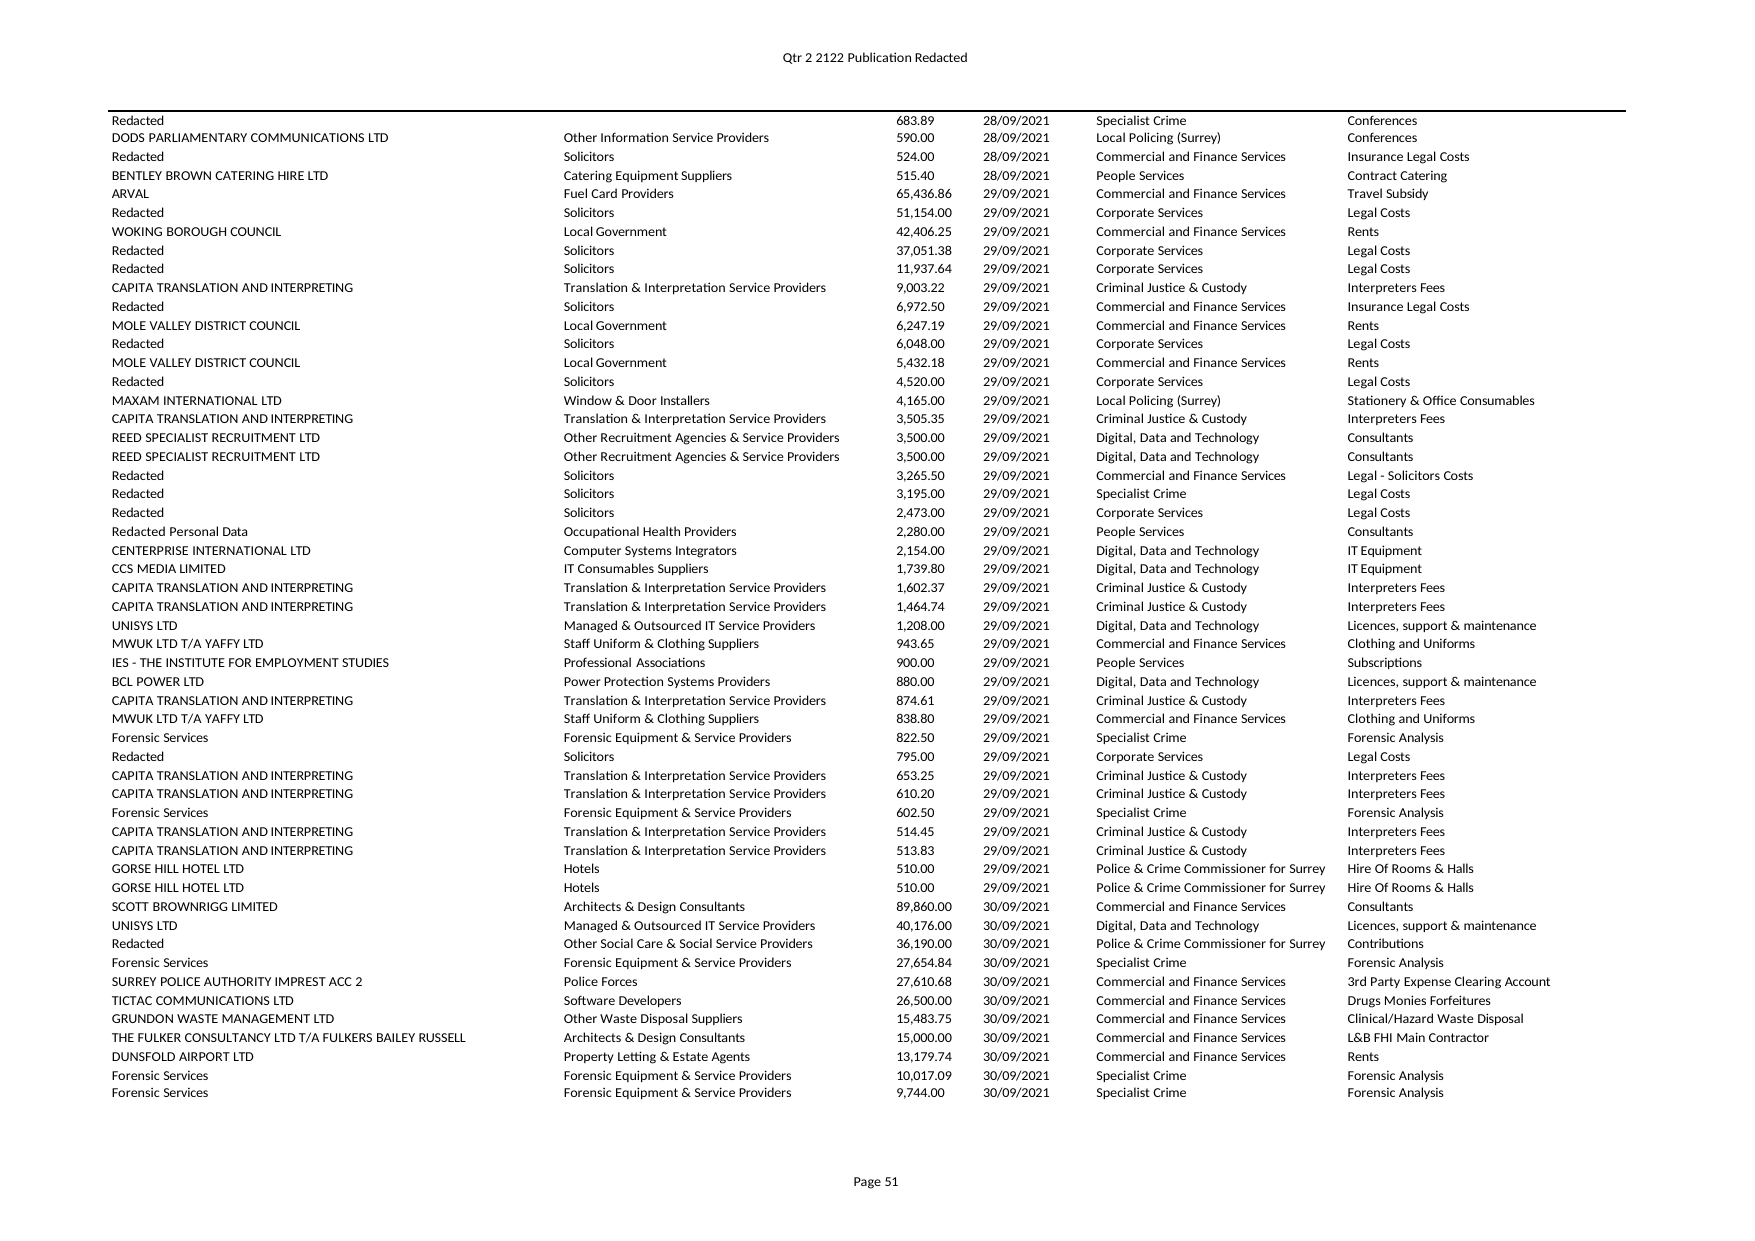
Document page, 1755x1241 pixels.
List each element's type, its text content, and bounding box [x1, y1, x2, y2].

table_cell Insurance Legal Costs [1344, 148, 1626, 167]
table_cell Forensic Services [108, 955, 560, 973]
table_cell CAPITA TRANSLATION AND INTERPRETING [108, 580, 560, 598]
table_cell Commercial and Finance Services [1093, 148, 1343, 167]
table_cell 27,654.84 [893, 955, 979, 973]
table_cell 1,739.80 [893, 561, 979, 579]
table_cell 1,208.00 [893, 617, 979, 636]
table_cell Fuel Card Providers [560, 186, 892, 204]
table_cell 822.50 [893, 730, 979, 748]
table_cell Solicitors [560, 242, 892, 261]
table_cell 795.00 [893, 748, 979, 767]
table_cell MWUK LTD T/A YAFFY LTD [108, 636, 560, 654]
table_cell 89,860.00 [893, 898, 979, 917]
table_cell 36,190.00 [893, 936, 979, 954]
table_cell Other Recruitment Agencies & Service Providers [560, 448, 892, 467]
table_cell 29/09/2021 [979, 842, 1092, 861]
table_cell REED SPECIALIST RECRUITMENT LTD [108, 448, 560, 467]
table_cell 2,473.00 [893, 505, 979, 523]
table_cell 26,500.00 [893, 992, 979, 1011]
table_cell Digital, Data and Technology [1093, 542, 1343, 561]
table_cell Redacted [108, 336, 560, 354]
table_cell GORSE HILL HOTEL LTD [108, 861, 560, 879]
table_cell 15,483.75 [893, 1011, 979, 1029]
table_cell People Services [1093, 167, 1343, 186]
table_cell Commercial and Finance Services [1093, 355, 1343, 373]
table_cell Translation & Interpretation Service Providers [560, 823, 892, 842]
table_cell Insurance Legal Costs [1344, 298, 1626, 317]
table_cell Translation & Interpretation Service Providers [560, 692, 892, 711]
table_cell 29/09/2021 [979, 355, 1092, 373]
table_cell Computer Systems Integrators [560, 542, 892, 561]
table_cell Police Forces [560, 973, 892, 992]
table_cell Other Social Care & Social Service Providers [560, 936, 892, 954]
table_cell IT Consumables Suppliers [560, 561, 892, 579]
table_cell 28/09/2021 [979, 130, 1092, 148]
table_cell Stationery & Office Consumables [1344, 392, 1626, 411]
table_cell Forensic Analysis [1344, 730, 1626, 748]
table_cell Solicitors [560, 748, 892, 767]
table_cell 13,179.74 [893, 1048, 979, 1067]
table_cell 4,165.00 [893, 392, 979, 411]
table_cell 29/09/2021 [979, 261, 1092, 279]
table_cell Staff Uniform & Clothing Suppliers [560, 636, 892, 654]
table_cell 880.00 [893, 673, 979, 692]
table_cell Corporate Services [1093, 205, 1343, 223]
table_cell Solicitors [560, 373, 892, 392]
table_cell Redacted [108, 242, 560, 261]
table_cell Software Developers [560, 992, 892, 1011]
table_cell Commercial and Finance Services [1093, 973, 1343, 992]
table_cell Translation & Interpretation Service Providers [560, 767, 892, 786]
table_cell Translation & Interpretation Service Providers [560, 598, 892, 617]
table_cell Contributions [1344, 936, 1626, 954]
table_cell CAPITA TRANSLATION AND INTERPRETING [108, 786, 560, 804]
table_cell Rents [1344, 1048, 1626, 1067]
table_cell Commercial and Finance Services [1093, 711, 1343, 729]
table_cell Interpreters Fees [1344, 767, 1626, 786]
table_cell 29/09/2021 [979, 786, 1092, 804]
table_cell Consultants [1344, 898, 1626, 917]
table_cell Translation & Interpretation Service Providers [560, 842, 892, 861]
table_cell 2,154.00 [893, 542, 979, 561]
table_cell 29/09/2021 [979, 186, 1092, 204]
table_cell Commercial and Finance Services [1093, 298, 1343, 317]
table_cell TICTAC COMMUNICATIONS LTD [108, 992, 560, 1011]
table_cell SURREY POLICE AUTHORITY IMPREST ACC 2 [108, 973, 560, 992]
table_cell Clothing and Uniforms [1344, 636, 1626, 654]
table_cell GORSE HILL HOTEL LTD [108, 880, 560, 898]
table_cell Licences, support & maintenance [1344, 917, 1626, 936]
table_cell Digital, Data and Technology [1093, 917, 1343, 936]
table_cell ARVAL [108, 186, 560, 204]
table_cell Commercial and Finance Services [1093, 223, 1343, 242]
table_cell Criminal Justice & Custody [1093, 280, 1343, 298]
table_cell 29/09/2021 [979, 617, 1092, 636]
table_cell Criminal Justice & Custody [1093, 598, 1343, 617]
table_cell Commercial and Finance Services [1093, 1011, 1343, 1029]
table_cell Commercial and Finance Services [1093, 636, 1343, 654]
table_cell 29/09/2021 [979, 561, 1092, 579]
table_cell 30/09/2021 [979, 992, 1092, 1011]
table_cell Rents [1344, 317, 1626, 336]
table_cell Redacted [108, 298, 560, 317]
table_cell 3,500.00 [893, 430, 979, 448]
table_cell Property Letting & Estate Agents [560, 1048, 892, 1067]
table_cell 653.25 [893, 767, 979, 786]
table_cell Redacted [108, 936, 560, 954]
table_cell 29/09/2021 [979, 692, 1092, 711]
table_cell Commercial and Finance Services [1093, 992, 1343, 1011]
table_cell IT Equipment [1344, 561, 1626, 579]
table_cell 30/09/2021 [979, 1011, 1092, 1029]
table_cell 2,280.00 [893, 523, 979, 542]
table_cell 29/09/2021 [979, 336, 1092, 354]
table_cell Drugs Monies Forfeitures [1344, 992, 1626, 1011]
table_cell 28/09/2021 [979, 167, 1092, 186]
table_cell Legal Costs [1344, 373, 1626, 392]
table_cell CAPITA TRANSLATION AND INTERPRETING [108, 598, 560, 617]
table_cell 3,500.00 [893, 448, 979, 467]
table_cell REED SPECIALIST RECRUITMENT LTD [108, 430, 560, 448]
table_cell Solicitors [560, 486, 892, 504]
table_cell Criminal Justice & Custody [1093, 411, 1343, 429]
table_cell Corporate Services [1093, 373, 1343, 392]
table_cell 29/09/2021 [979, 505, 1092, 523]
table_cell Forensic Services [108, 1067, 560, 1086]
table_cell Digital, Data and Technology [1093, 430, 1343, 448]
table_cell Architects & Design Consultants [560, 1029, 892, 1048]
table_cell 3,505.35 [893, 411, 979, 429]
table_cell Forensic Services [108, 1086, 560, 1102]
table_cell Legal Costs [1344, 748, 1626, 767]
table_cell Occupational Health Providers [560, 523, 892, 542]
table_cell SCOTT BROWNRIGG LIMITED [108, 898, 560, 917]
table_cell Legal Costs [1344, 242, 1626, 261]
table_cell MOLE VALLEY DISTRICT COUNCIL [108, 317, 560, 336]
table_cell 3,265.50 [893, 467, 979, 486]
table_cell 514.45 [893, 823, 979, 842]
table_cell 27,610.68 [893, 973, 979, 992]
table_cell Solicitors [560, 205, 892, 223]
table_cell 29/09/2021 [979, 392, 1092, 411]
table_cell Redacted Personal Data [108, 523, 560, 542]
table_cell Solicitors [560, 505, 892, 523]
table_cell 683.89 [893, 112, 979, 129]
table_cell THE FULKER CONSULTANCY LTD T/A FULKERS BAILEY RUSSELL [108, 1029, 560, 1048]
table_cell Specialist Crime [1093, 1086, 1343, 1102]
table_cell BENTLEY BROWN CATERING HIRE LTD [108, 167, 560, 186]
table_cell Redacted [108, 467, 560, 486]
table_cell 29/09/2021 [979, 805, 1092, 823]
table_cell Forensic Equipment & Service Providers [560, 1086, 892, 1102]
table_cell IT Equipment [1344, 542, 1626, 561]
table_cell Licences, support & maintenance [1344, 673, 1626, 692]
table_cell Forensic Services [108, 730, 560, 748]
table_cell Conferences [1344, 130, 1626, 148]
table_cell Specialist Crime [1093, 955, 1343, 973]
table_cell 29/09/2021 [979, 298, 1092, 317]
table_cell Translation & Interpretation Service Providers [560, 786, 892, 804]
table_cell 510.00 [893, 880, 979, 898]
table_cell Commercial and Finance Services [1093, 1048, 1343, 1067]
table_cell Corporate Services [1093, 261, 1343, 279]
table_cell 29/09/2021 [979, 486, 1092, 504]
table_cell Corporate Services [1093, 748, 1343, 767]
table_cell Other Information Service Providers [560, 130, 892, 148]
table_cell CAPITA TRANSLATION AND INTERPRETING [108, 411, 560, 429]
table_cell Forensic Equipment & Service Providers [560, 955, 892, 973]
table_cell Commercial and Finance Services [1093, 186, 1343, 204]
table_cell IES - THE INSTITUTE FOR EMPLOYMENT STUDIES [108, 655, 560, 673]
table_cell 42,406.25 [893, 223, 979, 242]
table_cell 28/09/2021 [979, 112, 1092, 129]
table_cell MAXAM INTERNATIONAL LTD [108, 392, 560, 411]
table_cell CAPITA TRANSLATION AND INTERPRETING [108, 823, 560, 842]
table_cell Commercial and Finance Services [1093, 898, 1343, 917]
table_cell L&B FHI Main Contractor [1344, 1029, 1626, 1048]
table_cell Legal Costs [1344, 336, 1626, 354]
table_cell Architects & Design Consultants [560, 898, 892, 917]
table_cell Licences, support & maintenance [1344, 617, 1626, 636]
table_cell Corporate Services [1093, 505, 1343, 523]
table_cell Criminal Justice & Custody [1093, 692, 1343, 711]
table_cell 29/09/2021 [979, 542, 1092, 561]
table_cell Hotels [560, 880, 892, 898]
table_cell Local Government [560, 355, 892, 373]
table_cell Commercial and Finance Services [1093, 1029, 1343, 1048]
table_cell DUNSFOLD AIRPORT LTD [108, 1048, 560, 1067]
table_cell 29/09/2021 [979, 223, 1092, 242]
table_cell Interpreters Fees [1344, 598, 1626, 617]
table_cell Forensic Analysis [1344, 805, 1626, 823]
table_cell Other Recruitment Agencies & Service Providers [560, 430, 892, 448]
table_cell 40,176.00 [893, 917, 979, 936]
table_cell 29/09/2021 [979, 467, 1092, 486]
table_cell 29/09/2021 [979, 711, 1092, 729]
table_cell 30/09/2021 [979, 1048, 1092, 1067]
table_cell Clothing and Uniforms [1344, 711, 1626, 729]
table_cell Interpreters Fees [1344, 692, 1626, 711]
table_cell CAPITA TRANSLATION AND INTERPRETING [108, 692, 560, 711]
table_cell MWUK LTD T/A YAFFY LTD [108, 711, 560, 729]
table_cell 29/09/2021 [979, 205, 1092, 223]
table_cell Criminal Justice & Custody [1093, 767, 1343, 786]
table_cell Other Waste Disposal Suppliers [560, 1011, 892, 1029]
table_cell Legal Costs [1344, 205, 1626, 223]
table_cell Translation & Interpretation Service Providers [560, 411, 892, 429]
table_cell 6,247.19 [893, 317, 979, 336]
table_cell Specialist Crime [1093, 730, 1343, 748]
table_cell Subscriptions [1344, 655, 1626, 673]
table_cell 30/09/2021 [979, 898, 1092, 917]
table_cell Interpreters Fees [1344, 842, 1626, 861]
table_cell Commercial and Finance Services [1093, 317, 1343, 336]
table_cell 602.50 [893, 805, 979, 823]
table_cell Redacted [108, 748, 560, 767]
table_cell 1,602.37 [893, 580, 979, 598]
table_cell 510.00 [893, 861, 979, 879]
table_cell BCL POWER LTD [108, 673, 560, 692]
table_cell Professional Associations [560, 655, 892, 673]
table_cell Redacted [108, 373, 560, 392]
table_cell Solicitors [560, 148, 892, 167]
table_cell 30/09/2021 [979, 955, 1092, 973]
table_cell Specialist Crime [1093, 1067, 1343, 1086]
table_cell Forensic Equipment & Service Providers [560, 730, 892, 748]
table_cell UNISYS LTD [108, 917, 560, 936]
table_cell People Services [1093, 523, 1343, 542]
table_cell 29/09/2021 [979, 748, 1092, 767]
table_cell Corporate Services [1093, 336, 1343, 354]
table_cell 65,436.86 [893, 186, 979, 204]
table_cell Corporate Services [1093, 242, 1343, 261]
table_cell Police & Crime Commissioner for Surrey [1093, 936, 1343, 954]
table_cell 838.80 [893, 711, 979, 729]
table_cell 30/09/2021 [979, 917, 1092, 936]
table_cell 513.83 [893, 842, 979, 861]
table_cell 6,972.50 [893, 298, 979, 317]
table_cell Criminal Justice & Custody [1093, 823, 1343, 842]
table_cell 30/09/2021 [979, 1086, 1092, 1102]
table_cell Local Policing (Surrey) [1093, 130, 1343, 148]
table_cell Police & Crime Commissioner for Surrey [1093, 880, 1343, 898]
table_cell Legal Costs [1344, 261, 1626, 279]
table_cell 29/09/2021 [979, 317, 1092, 336]
table_cell CCS MEDIA LIMITED [108, 561, 560, 579]
table_cell 29/09/2021 [979, 430, 1092, 448]
table_cell 3rd Party Expense Clearing Account [1344, 973, 1626, 992]
table_cell 51,154.00 [893, 205, 979, 223]
table_cell 29/09/2021 [979, 280, 1092, 298]
table_cell Hotels [560, 861, 892, 879]
table_cell 29/09/2021 [979, 636, 1092, 654]
table_cell People Services [1093, 655, 1343, 673]
table_cell Redacted [108, 112, 560, 129]
table_cell CAPITA TRANSLATION AND INTERPRETING [108, 842, 560, 861]
table_cell Hire Of Rooms & Halls [1344, 861, 1626, 879]
table_cell 30/09/2021 [979, 973, 1092, 992]
table_cell Solicitors [560, 467, 892, 486]
table_cell 3,195.00 [893, 486, 979, 504]
table_cell Rents [1344, 223, 1626, 242]
table_cell Staff Uniform & Clothing Suppliers [560, 711, 892, 729]
table_cell 29/09/2021 [979, 373, 1092, 392]
table_cell Catering Equipment Suppliers [560, 167, 892, 186]
table_cell Translation & Interpretation Service Providers [560, 580, 892, 598]
table_cell Police & Crime Commissioner for Surrey [1093, 861, 1343, 879]
table_cell Local Government [560, 223, 892, 242]
table_cell 590.00 [893, 130, 979, 148]
table_cell 943.65 [893, 636, 979, 654]
table_cell 11,937.64 [893, 261, 979, 279]
table_cell 29/09/2021 [979, 861, 1092, 879]
table_cell Digital, Data and Technology [1093, 448, 1343, 467]
table_cell 29/09/2021 [979, 655, 1092, 673]
table_cell Solicitors [560, 336, 892, 354]
table_cell 610.20 [893, 786, 979, 804]
table_cell 29/09/2021 [979, 523, 1092, 542]
table_cell Interpreters Fees [1344, 786, 1626, 804]
table_cell Criminal Justice & Custody [1093, 580, 1343, 598]
table_cell Local Government [560, 317, 892, 336]
table_cell Criminal Justice & Custody [1093, 786, 1343, 804]
table_cell Forensic Services [108, 805, 560, 823]
table_cell Local Policing (Surrey) [1093, 392, 1343, 411]
table_cell 29/09/2021 [979, 598, 1092, 617]
table_cell Contract Catering [1344, 167, 1626, 186]
table_cell UNISYS LTD [108, 617, 560, 636]
table_cell Legal Costs [1344, 486, 1626, 504]
table_cell GRUNDON WASTE MANAGEMENT LTD [108, 1011, 560, 1029]
table_cell 29/09/2021 [979, 767, 1092, 786]
table_cell Redacted [108, 505, 560, 523]
table_cell Travel Subsidy [1344, 186, 1626, 204]
table_cell Digital, Data and Technology [1093, 561, 1343, 579]
table_cell 515.40 [893, 167, 979, 186]
table_cell 5,432.18 [893, 355, 979, 373]
table_cell Forensic Equipment & Service Providers [560, 1067, 892, 1086]
table_cell Legal Costs [1344, 505, 1626, 523]
table_cell Solicitors [560, 261, 892, 279]
table_cell 874.61 [893, 692, 979, 711]
table_cell MOLE VALLEY DISTRICT COUNCIL [108, 355, 560, 373]
table_cell [560, 112, 892, 129]
table_cell Redacted [108, 205, 560, 223]
table_cell Digital, Data and Technology [1093, 673, 1343, 692]
table_cell Redacted [108, 148, 560, 167]
table_cell Clinical/Hazard Waste Disposal [1344, 1011, 1626, 1029]
table_cell 29/09/2021 [979, 880, 1092, 898]
table_cell 1,464.74 [893, 598, 979, 617]
table_cell Interpreters Fees [1344, 280, 1626, 298]
table_cell Forensic Equipment & Service Providers [560, 805, 892, 823]
table_cell 900.00 [893, 655, 979, 673]
table_cell Consultants [1344, 448, 1626, 467]
table_cell CENTERPRISE INTERNATIONAL LTD [108, 542, 560, 561]
table_cell Legal - Solicitors Costs [1344, 467, 1626, 486]
table_cell DODS PARLIAMENTARY COMMUNICATIONS LTD [108, 130, 560, 148]
table_cell 6,048.00 [893, 336, 979, 354]
table_cell 9,744.00 [893, 1086, 979, 1102]
table_cell CAPITA TRANSLATION AND INTERPRETING [108, 767, 560, 786]
table_cell 29/09/2021 [979, 411, 1092, 429]
table_cell 29/09/2021 [979, 673, 1092, 692]
table_cell Digital, Data and Technology [1093, 617, 1343, 636]
table_cell Interpreters Fees [1344, 411, 1626, 429]
table_cell Commercial and Finance Services [1093, 467, 1343, 486]
table_cell CAPITA TRANSLATION AND INTERPRETING [108, 280, 560, 298]
table_cell Translation & Interpretation Service Providers [560, 280, 892, 298]
table_cell Conferences [1344, 112, 1626, 129]
table_cell Consultants [1344, 430, 1626, 448]
table_cell Window & Door Installers [560, 392, 892, 411]
table_cell 29/09/2021 [979, 730, 1092, 748]
table_cell 4,520.00 [893, 373, 979, 392]
table_cell Criminal Justice & Custody [1093, 842, 1343, 861]
table_cell Rents [1344, 355, 1626, 373]
table_cell 30/09/2021 [979, 1029, 1092, 1048]
table_cell Hire Of Rooms & Halls [1344, 880, 1626, 898]
table_cell Forensic Analysis [1344, 1067, 1626, 1086]
table_cell 15,000.00 [893, 1029, 979, 1048]
table_cell Specialist Crime [1093, 486, 1343, 504]
table_cell 28/09/2021 [979, 148, 1092, 167]
table_cell 524.00 [893, 148, 979, 167]
table_cell Forensic Analysis [1344, 1086, 1626, 1102]
table_cell Managed & Outsourced IT Service Providers [560, 617, 892, 636]
table_cell Solicitors [560, 298, 892, 317]
table_cell 10,017.09 [893, 1067, 979, 1086]
table_cell Forensic Analysis [1344, 955, 1626, 973]
table_cell 29/09/2021 [979, 823, 1092, 842]
table_cell 29/09/2021 [979, 448, 1092, 467]
table_cell 30/09/2021 [979, 936, 1092, 954]
table_cell Interpreters Fees [1344, 823, 1626, 842]
table_cell 9,003.22 [893, 280, 979, 298]
table_cell WOKING BOROUGH COUNCIL [108, 223, 560, 242]
table_cell Interpreters Fees [1344, 580, 1626, 598]
table_cell Redacted [108, 261, 560, 279]
table_cell Specialist Crime [1093, 112, 1343, 129]
table_cell 30/09/2021 [979, 1067, 1092, 1086]
table_cell 37,051.38 [893, 242, 979, 261]
table_cell Power Protection Systems Providers [560, 673, 892, 692]
table_cell Consultants [1344, 523, 1626, 542]
table_cell Specialist Crime [1093, 805, 1343, 823]
table_cell Managed & Outsourced IT Service Providers [560, 917, 892, 936]
table_cell 29/09/2021 [979, 242, 1092, 261]
table_cell 29/09/2021 [979, 580, 1092, 598]
table_cell Redacted [108, 486, 560, 504]
